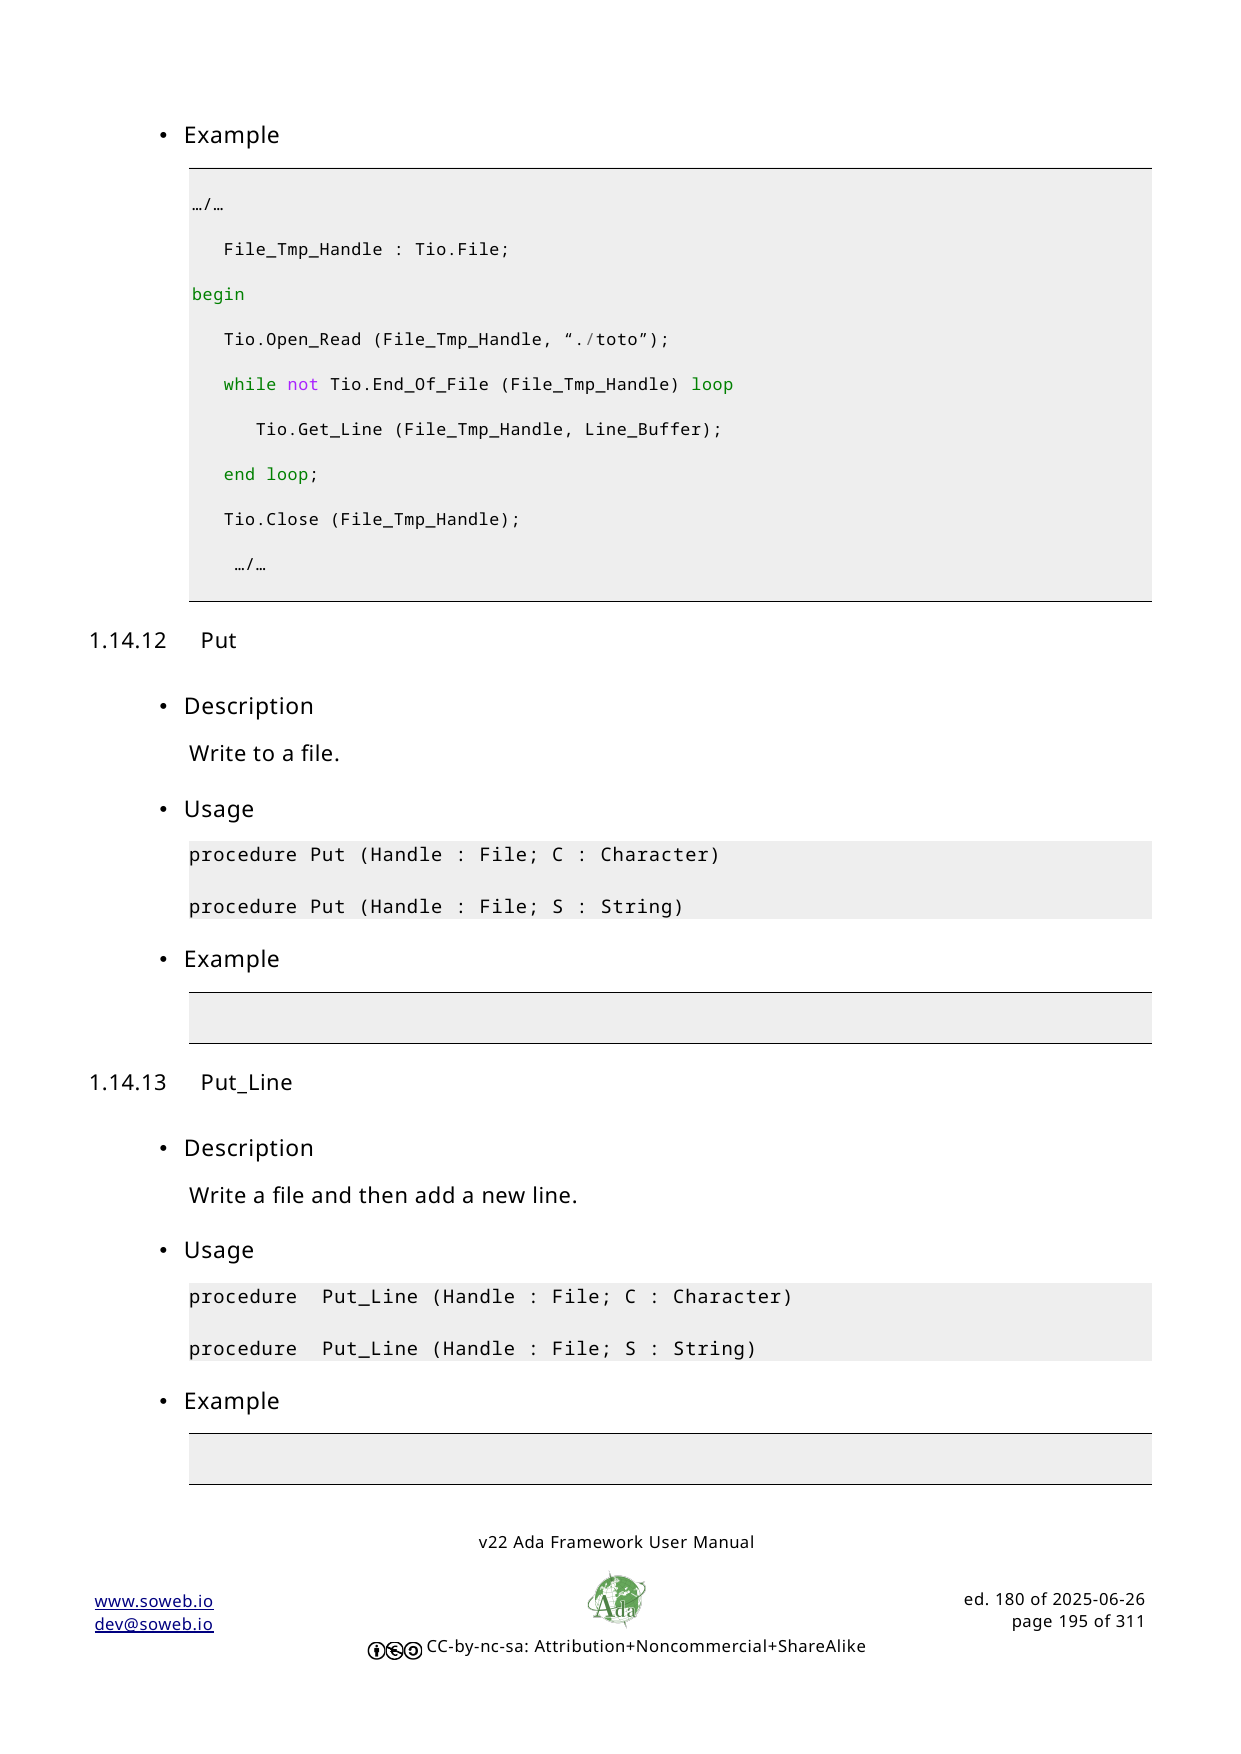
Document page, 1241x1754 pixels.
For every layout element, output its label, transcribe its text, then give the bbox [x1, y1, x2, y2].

subtitle Example [159, 118, 1152, 150]
list Tio.Close (File_Tmp_Handle); …/… [189, 505, 1152, 601]
subtitle Put [88, 625, 1152, 666]
subtitle Example [159, 1384, 1152, 1416]
subtitle Description [159, 689, 1152, 721]
subtitle Usage [159, 1234, 1152, 1265]
text procedure Put (Handle : File; S : String) [189, 893, 1152, 919]
text procedure Put (Handle : File; C : Character) [189, 841, 1152, 867]
list …/… File_Tmp_Handle : Tio.File; begin Tio.Open_Read (File_Tmp_Handle, “./toto”); [189, 169, 1152, 347]
list while not Tio.End_Of_File (File_Tmp_Handle) loop [189, 370, 1152, 392]
subtitle Put_Line [88, 1066, 1152, 1107]
text Write a file and then add a new line. [189, 1180, 1152, 1210]
text procedure Put_Line (Handle : File; S : String) [189, 1335, 1152, 1361]
list end loop; [189, 437, 1152, 482]
list Tio.Get_Line (File_Tmp_Handle, Line_Buffer); [189, 415, 1152, 437]
picture [367, 1642, 423, 1660]
text Write to a file. [189, 738, 1152, 768]
subtitle Example [159, 943, 1152, 974]
subtitle Description [159, 1131, 1152, 1162]
text procedure Put_Line (Handle : File; C : Character) [189, 1283, 1152, 1309]
picture [587, 1570, 646, 1629]
subtitle Usage [159, 792, 1152, 823]
